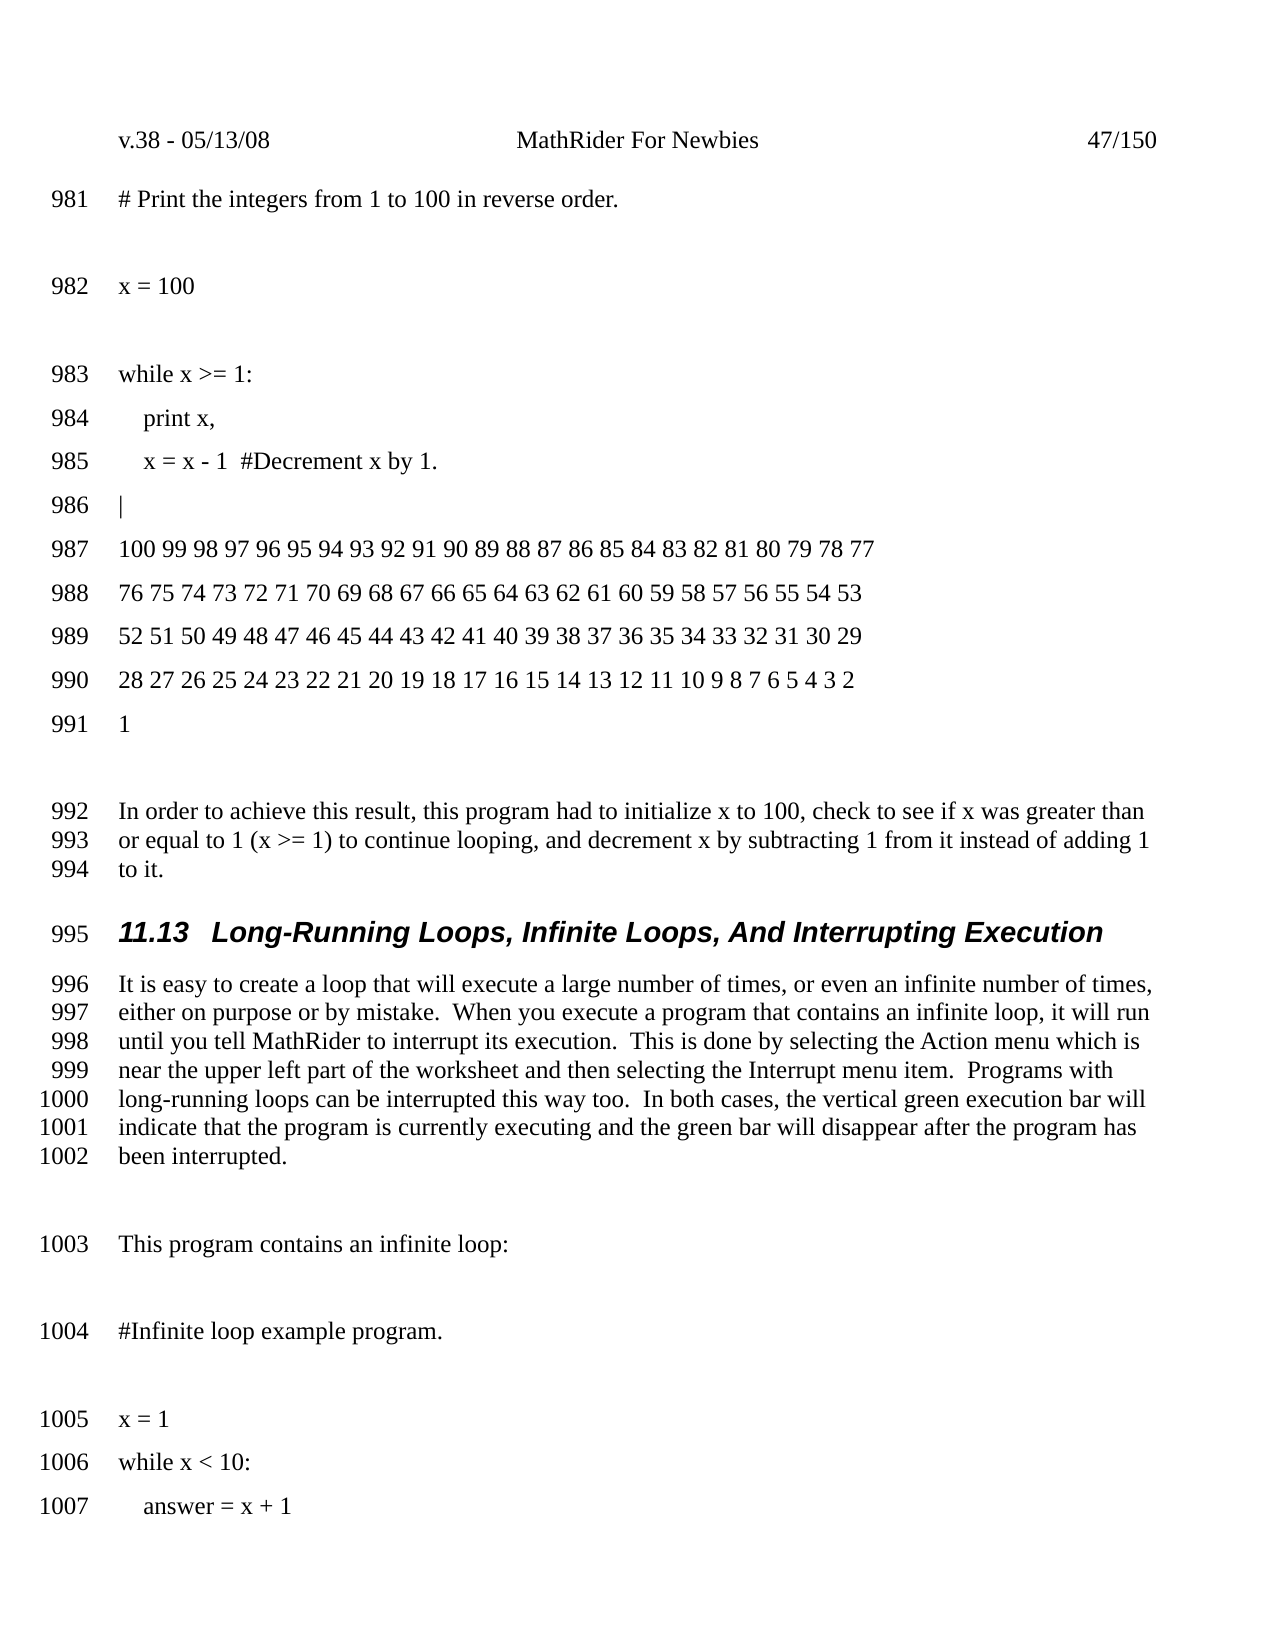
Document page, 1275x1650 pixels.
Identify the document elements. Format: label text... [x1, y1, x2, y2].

text This program contains an infinite loop: [118, 1229, 1157, 1257]
text #Infinite loop example program. [118, 1316, 1157, 1345]
text 28 27 26 25 24 23 22 21 20 19 18 17 16 15 14 13 12 11 10 9 8 7 6 5 4 3 2 [118, 665, 1157, 694]
text x = 100 [118, 271, 1157, 300]
text 76 75 74 73 72 71 70 69 68 67 66 65 64 63 62 61 60 59 58 57 56 55 54 53 [118, 578, 1157, 606]
text # Print the integers from 1 to 100 in reverse order. [118, 184, 1157, 213]
text 100 99 98 97 96 95 94 93 92 91 90 89 88 87 86 85 84 83 82 81 80 79 78 77 [118, 534, 1157, 563]
text while x < 10: [118, 1447, 1157, 1476]
text print x, [118, 403, 1157, 431]
text In order to achieve this result, this program had to initialize x to 100, check to see if x was greater than or equal to 1 (x >= 1) to continue looping, and decrement x by subtracting 1 from it instead of adding 1 to it. [118, 796, 1157, 883]
text 1 [118, 709, 1157, 738]
text It is easy to create a loop that will execute a large number of times, or even an infinite number of times, either on purpose or by mistake. When you execute a program that contains an infinite loop, it will run until you tell MathRider to interrupt its execution. This is done by selecting the Action menu which is near the upper left part of the worksheet and then selecting the Interrupt menu item. Programs with long-running loops can be interrupted this way too. In both cases, the vertical green execution bar will indicate that the program is currently executing and the green bar will disappear after the program has been interrupted. [118, 969, 1157, 1170]
text x = 1 [118, 1404, 1157, 1432]
text 52 51 50 49 48 47 46 45 44 43 42 41 40 39 38 37 36 35 34 33 32 31 30 29 [118, 621, 1157, 650]
text while x >= 1: [118, 359, 1157, 388]
text | [118, 490, 1157, 519]
text answer = x + 1 [118, 1491, 1157, 1520]
text x = x - 1 #Decrement x by 1. [118, 446, 1157, 475]
subtitle Long-Running Loops, Infinite Loops, And Interrupting Execution [118, 915, 1157, 949]
